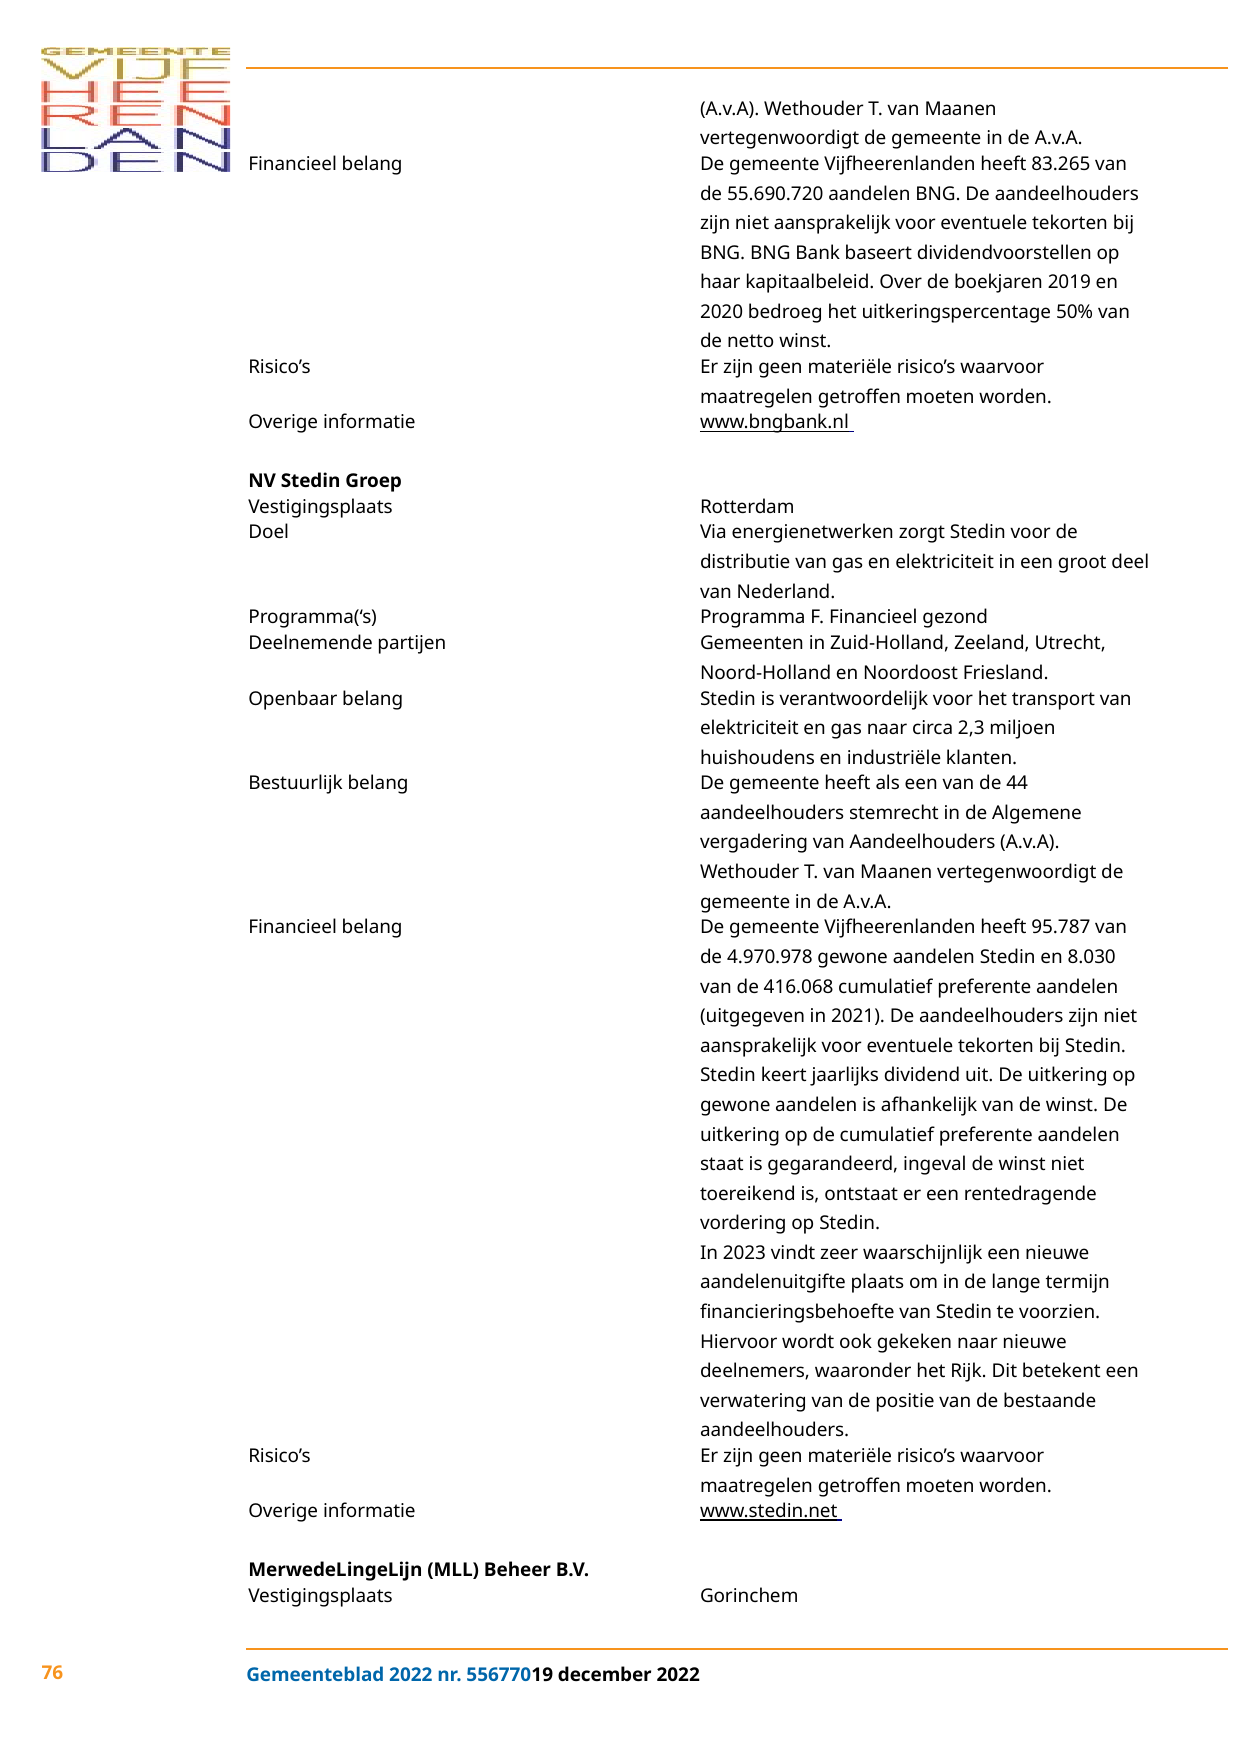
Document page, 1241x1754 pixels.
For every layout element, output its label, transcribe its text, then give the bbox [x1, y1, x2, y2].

table_cell Bestuurlijk belang [248, 770, 700, 914]
table_header MerwedeLingeLijn (MLL) Beheer B.V. [248, 1556, 1152, 1582]
table_cell Overige informatie [248, 409, 700, 434]
table_cell [248, 95, 700, 150]
table_cell Risico’s [248, 353, 700, 409]
table_cell De gemeente heeft als een van de 44 aandeelhouders stemrecht in de Algemene vergadering van Aandeelhouders (A.v.A). Wethouder T. van Maanen vertegenwoordigt de gemeente in de A.v.A. [700, 770, 1152, 914]
table_cell Gorinchem [700, 1582, 1152, 1608]
table_cell Programma(‘s) [248, 604, 700, 629]
table_cell Deelnemende partijen [248, 629, 700, 685]
table_cell Overige informatie [248, 1498, 700, 1523]
table_cell Er zijn geen materiële risico’s waarvoor maatregelen getroffen moeten worden. [700, 1442, 1152, 1498]
table_cell Gemeenten in Zuid-Holland, Zeeland, Utrecht, Noord-Holland en Noordoost Friesland. [700, 629, 1152, 685]
table_cell Programma F. Financieel gezond [700, 604, 1152, 629]
table_cell Financieel belang [248, 914, 700, 1442]
table_cell Er zijn geen materiële risico’s waarvoor maatregelen getroffen moeten worden. [700, 353, 1152, 409]
table_cell Openbaar belang [248, 685, 700, 769]
table_header NV Stedin Groep [248, 467, 1152, 493]
picture [41, 47, 231, 172]
table_cell Vestigingsplaats [248, 1582, 700, 1608]
table_cell Stedin is verantwoordelijk voor het transport van elektriciteit en gas naar circa 2,3 miljoen huishoudens en industriële klanten. [700, 685, 1152, 769]
table_cell Via energienetwerken zorgt Stedin voor de distributie van gas en elektriciteit in een groot deel van Nederland. [700, 519, 1152, 604]
table_cell www.stedin.net [700, 1498, 1152, 1523]
table_cell Rotterdam [700, 493, 1152, 519]
table_cell Risico’s [248, 1442, 700, 1498]
table_cell Vestigingsplaats [248, 493, 700, 519]
table_cell www.bngbank.nl [700, 409, 1152, 434]
table_cell Doel [248, 519, 700, 604]
table_cell (A.v.A). Wethouder T. van Maanen vertegenwoordigt de gemeente in de A.v.A. [700, 95, 1152, 150]
table_cell De gemeente Vijfheerenlanden heeft 83.265 van de 55.690.720 aandelen BNG. De aandeelhouders zijn niet aansprakelijk voor eventuele tekorten bij BNG. BNG Bank baseert dividendvoorstellen op haar kapitaalbeleid. Over de boekjaren 2019 en 2020 bedroeg het uitkeringspercentage 50% van de netto winst. [700, 150, 1152, 353]
table_cell De gemeente Vijfheerenlanden heeft 95.787 van de 4.970.978 gewone aandelen Stedin en 8.030 van de 416.068 cumulatief preferente aandelen (uitgegeven in 2021). De aandeelhouders zijn niet aansprakelijk voor eventuele tekorten bij Stedin. Stedin keert jaarlijks dividend uit. De uitkering op gewone aandelen is afhankelijk van de winst. De uitkering op de cumulatief preferente aandelen staat is gegarandeerd, ingeval de winst niet toereikend is, ontstaat er een rentedragende vordering op Stedin. In 2023 vindt zeer waarschijnlijk een nieuwe aandelenuitgifte plaats om in de lange termijn financieringsbehoefte van Stedin te voorzien. Hiervoor wordt ook gekeken naar nieuwe deelnemers, waaronder het Rijk. Dit betekent een verwatering van de positie van de bestaande aandeelhouders. [700, 914, 1152, 1442]
table_cell Financieel belang [248, 150, 700, 353]
